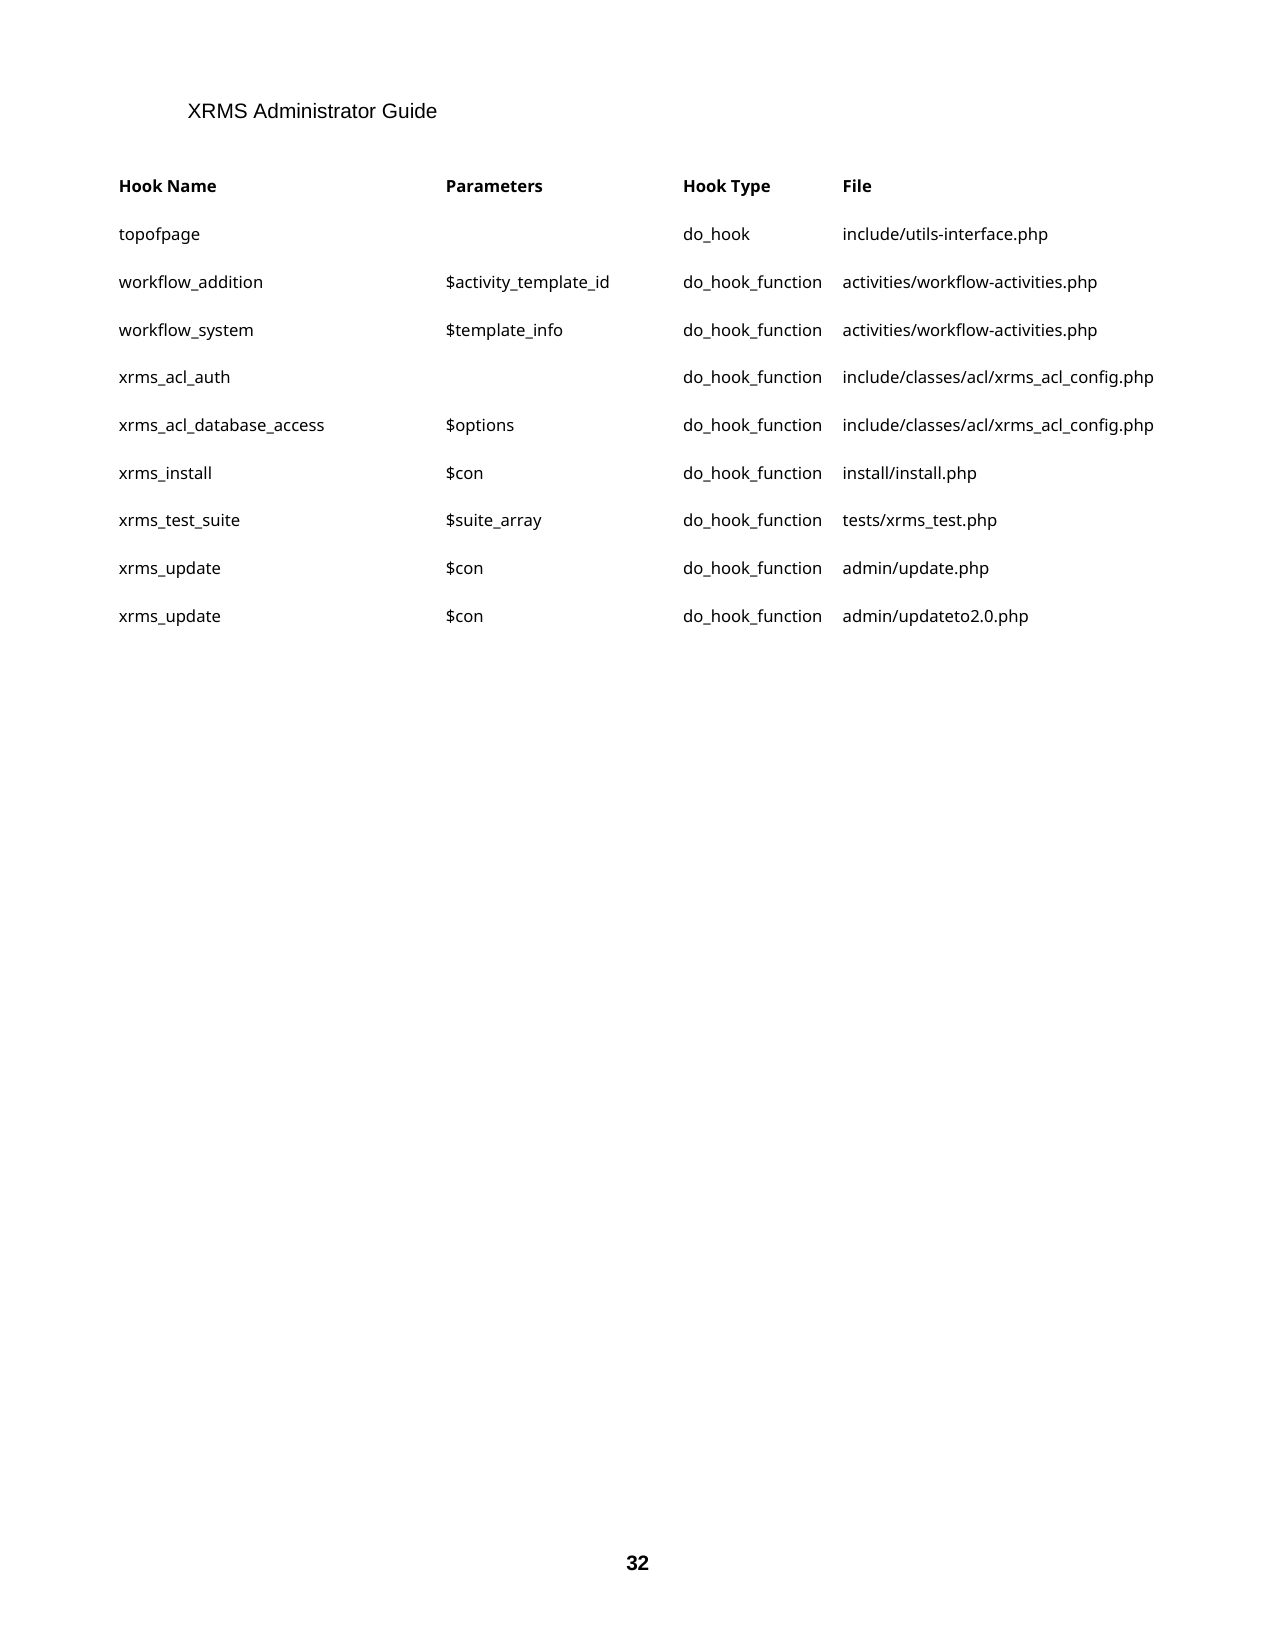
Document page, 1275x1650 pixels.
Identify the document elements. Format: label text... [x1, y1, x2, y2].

table_cell do_hook_function [680, 341, 839, 388]
table_cell $con [443, 436, 680, 484]
table_cell do_hook_function [680, 532, 839, 579]
table_header Hook Name [116, 150, 442, 198]
table_cell include/classes/acl/xrms_acl_config.php [839, 341, 1191, 388]
table_cell do_hook [680, 198, 839, 245]
table_cell do_hook_function [680, 484, 839, 532]
table_cell do_hook_function [680, 293, 839, 341]
table_cell workflow_addition [116, 245, 442, 293]
table_cell admin/update.php [839, 532, 1191, 579]
table_cell include/classes/acl/xrms_acl_config.php [839, 389, 1191, 436]
table_cell xrms_update [116, 532, 442, 579]
table_cell do_hook_function [680, 389, 839, 436]
table_cell [443, 198, 680, 245]
table_cell topofpage [116, 198, 442, 245]
table_header Parameters [443, 150, 680, 198]
table_cell include/utils-interface.php [839, 198, 1191, 245]
table_cell activities/workflow-activities.php [839, 245, 1191, 293]
table_cell $con [443, 532, 680, 579]
table_header File [839, 150, 1191, 198]
table_cell xrms_acl_auth [116, 341, 442, 388]
table_cell [443, 341, 680, 388]
table_cell workflow_system [116, 293, 442, 341]
table_cell do_hook_function [680, 579, 839, 627]
table_cell $template_info [443, 293, 680, 341]
table_cell admin/updateto2.0.php [839, 579, 1191, 627]
table_cell install/install.php [839, 436, 1191, 484]
table_cell $suite_array [443, 484, 680, 532]
table_cell $con [443, 579, 680, 627]
table_cell xrms_update [116, 579, 442, 627]
table_cell xrms_test_suite [116, 484, 442, 532]
table_cell xrms_acl_database_access [116, 389, 442, 436]
table_cell tests/xrms_test.php [839, 484, 1191, 532]
table_cell $options [443, 389, 680, 436]
table_cell do_hook_function [680, 245, 839, 293]
table_header Hook Type [680, 150, 839, 198]
table_cell activities/workflow-activities.php [839, 293, 1191, 341]
table_cell do_hook_function [680, 436, 839, 484]
table_cell xrms_install [116, 436, 442, 484]
table_cell $activity_template_id [443, 245, 680, 293]
